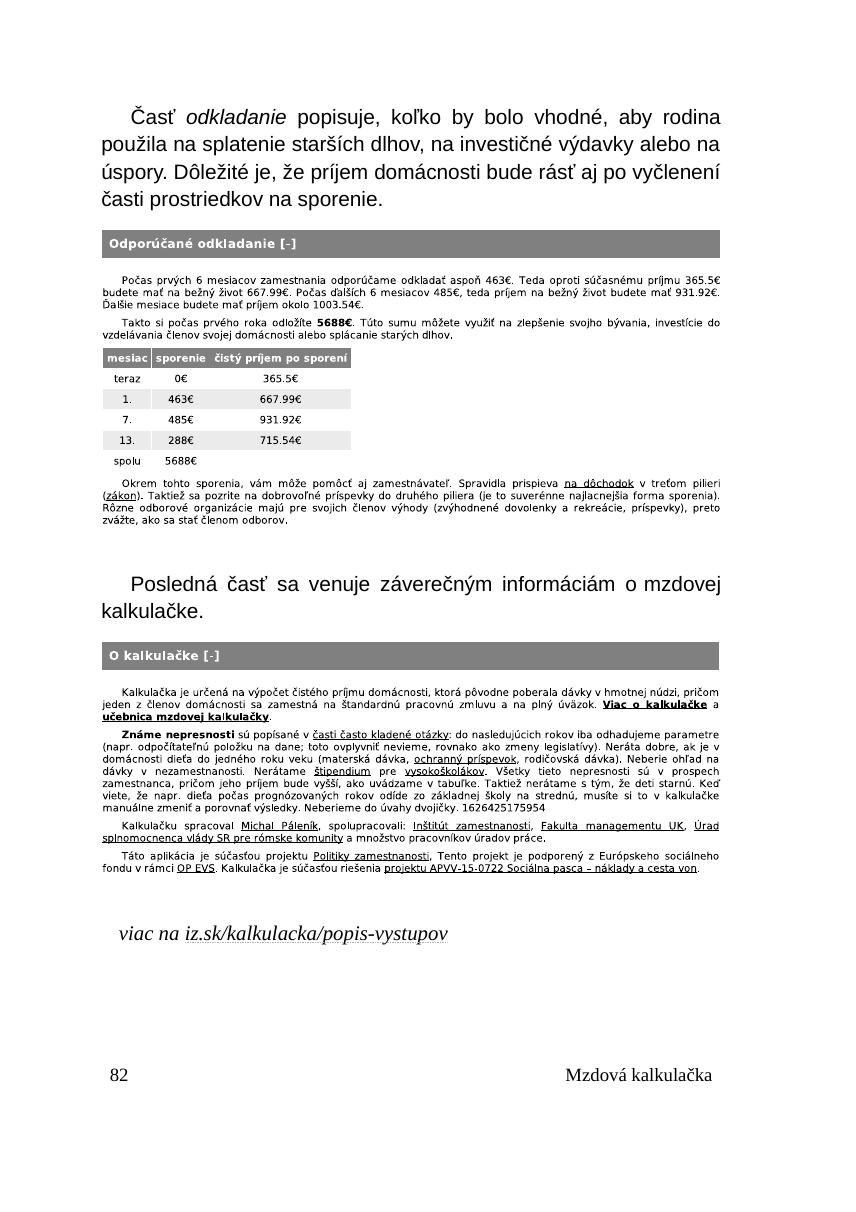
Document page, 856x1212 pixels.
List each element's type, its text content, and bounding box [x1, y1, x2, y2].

text viac na iz.sk/kalkulacka/popis-vystupov [119, 921, 680, 945]
text Posledná časť sa venuje záverečným informáciám o mzdovej kalkulačke. [101, 572, 721, 623]
text Časť odkladanie popisuje, koľko by bolo vhodné, aby rodina použila na splatenie starších dlhov, na investičné výdavky alebo na úspory. Dôležité je, že príjem domácnosti bude rásť aj po vyčlenení časti prostriedkov na sporenie. [101, 104, 721, 211]
